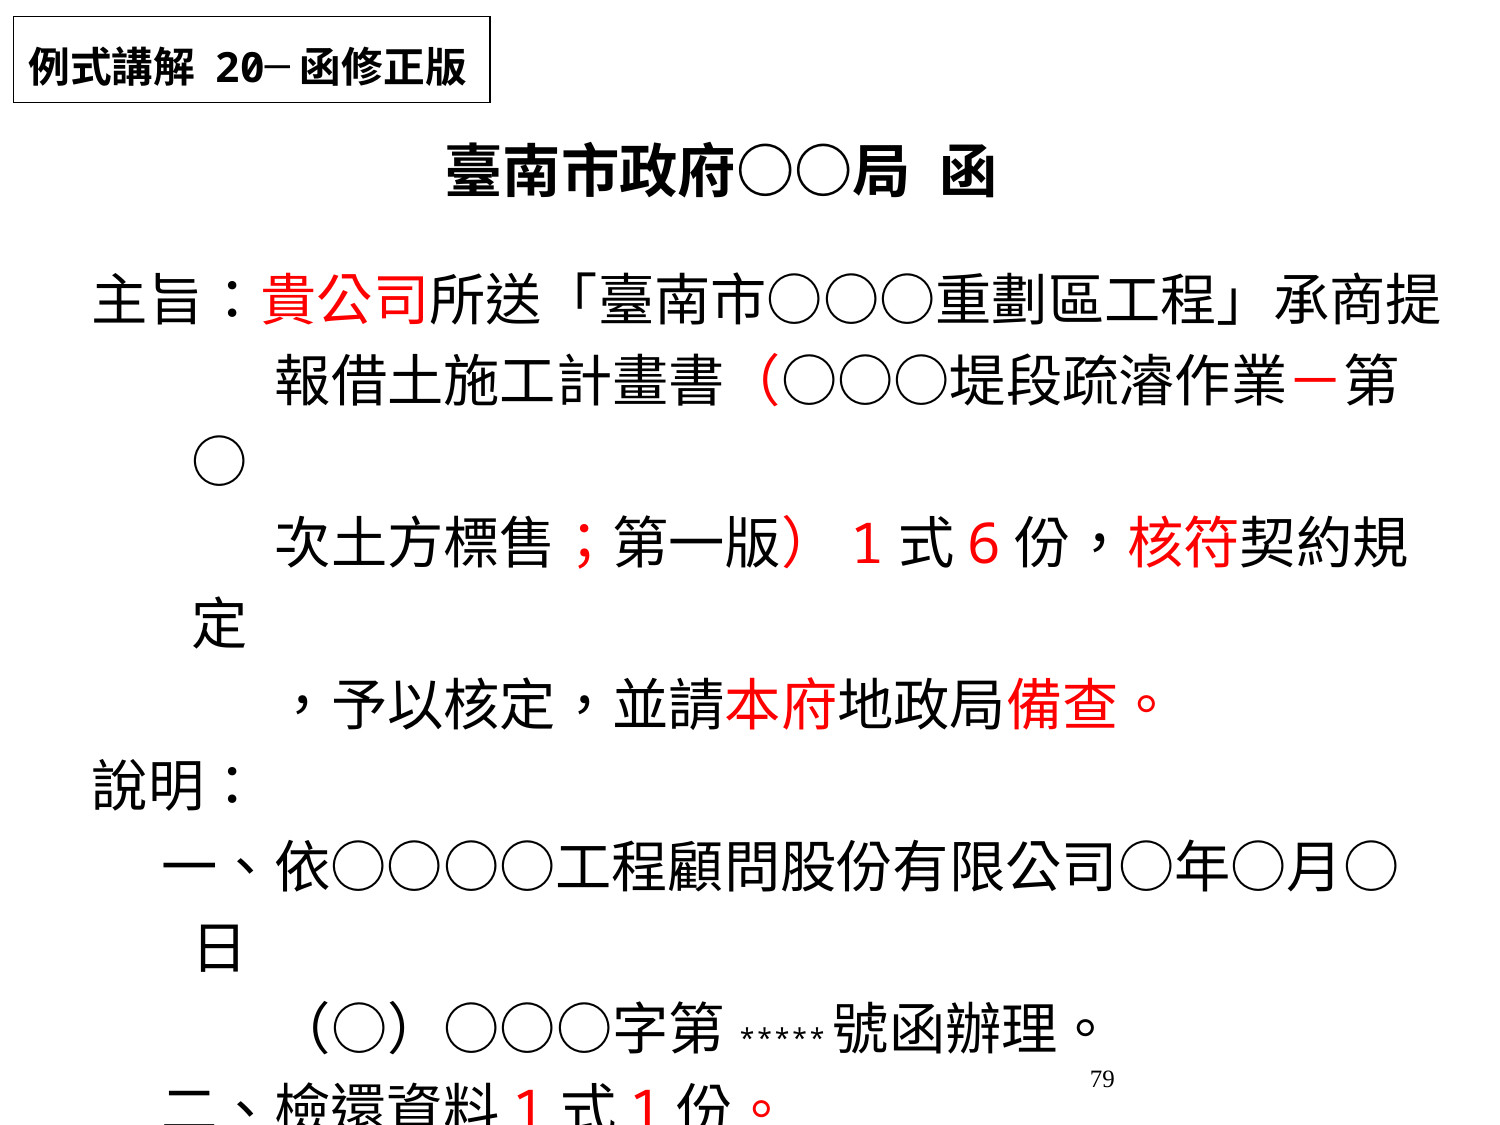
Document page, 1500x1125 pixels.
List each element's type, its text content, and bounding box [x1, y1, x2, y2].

text_box 例式講解 20─函修正版 [13, 16, 491, 103]
text_box 主旨：貴公司所送「臺南市○○○重劃區工程」承商提 報借土施工計畫書（○○○堤段疏濬作業－第○ 次土方標售；第一版）1式6份，核符契約規定 ，予以核定，並請本府地政局備查。 說明： 一、依○○○○工程顧問股份有限公司○年○月○日 （○）○○○字第*****號函辦理。 二、檢還資料1式1份。 [77, 243, 1464, 1125]
text_box 臺南市政府○○局 函 [426, 126, 1017, 214]
